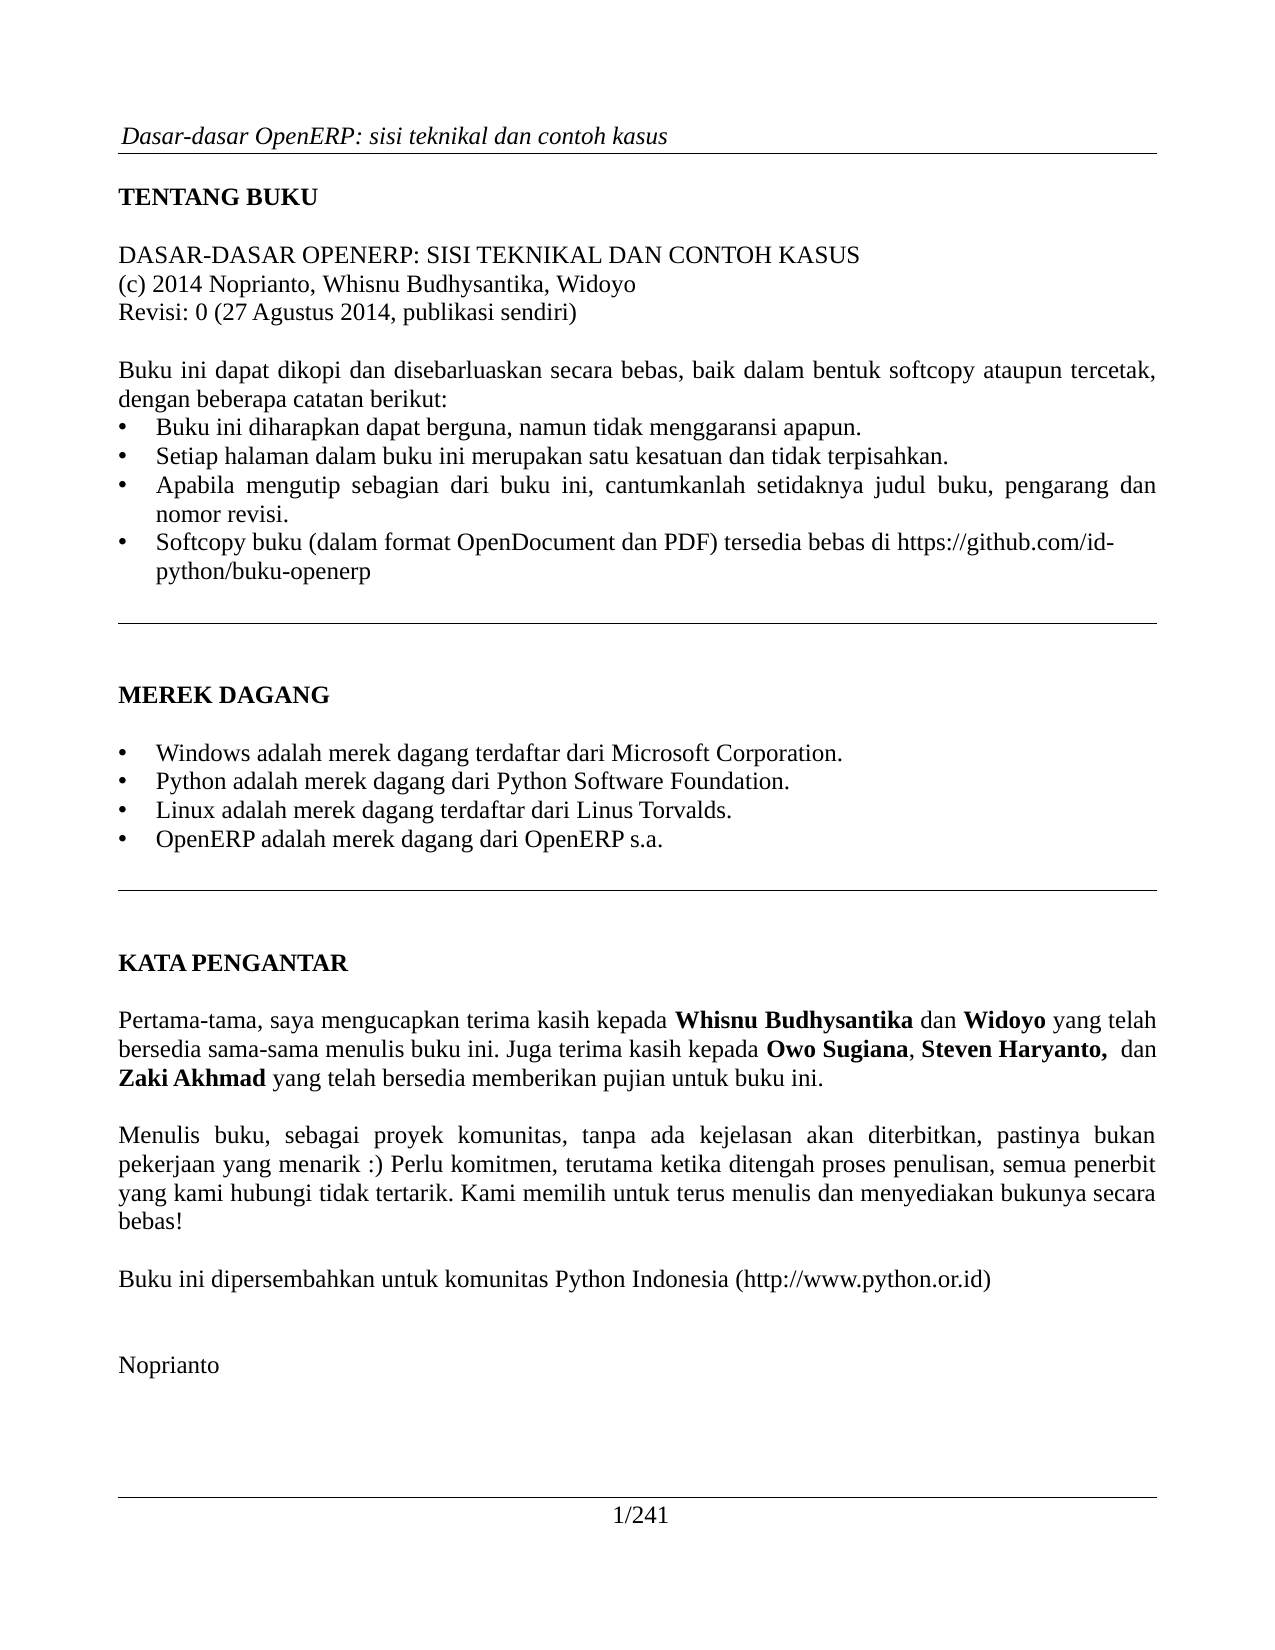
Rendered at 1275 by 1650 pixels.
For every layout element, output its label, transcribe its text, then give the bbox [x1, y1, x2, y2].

list Softcopy buku (dalam format OpenDocument dan PDF) tersedia bebas di https://github.com/id-python/buku-openerp [118, 527, 1157, 585]
list Buku ini diharapkan dapat berguna, namun tidak menggaransi apapun. [118, 412, 1157, 441]
text (c) 2014 Noprianto, Whisnu Budhysantika, Widoyo [118, 269, 1157, 297]
text Pertama-tama, saya mengucapkan terima kasih kepada Whisnu Budhysantika dan Widoyo yang telah bersedia sama-sama menulis buku ini. Juga terima kasih kepada Owo Sugiana, Steven Haryanto, dan Zaki Akhmad yang telah bersedia memberikan pujian untuk buku ini. [118, 1005, 1157, 1091]
list Linux adalah merek dagang terdaftar dari Linus Torvalds. [118, 795, 1157, 824]
text Buku ini dapat dikopi dan disebarluaskan secara bebas, baik dalam bentuk softcopy ataupun tercetak, dengan beberapa catatan berikut: [118, 355, 1157, 412]
text MEREK DAGANG [118, 680, 1157, 709]
list Setiap halaman dalam buku ini merupakan satu kesatuan dan tidak terpisahkan. [118, 441, 1157, 470]
text DASAR-DASAR OPENERP: SISI TEKNIKAL DAN CONTOH KASUS [118, 240, 1157, 269]
text TENTANG BUKU [118, 182, 1157, 211]
text KATA PENGANTAR [118, 948, 1157, 976]
list Windows adalah merek dagang terdaftar dari Microsoft Corporation. [118, 738, 1157, 766]
list OpenERP adalah merek dagang dari OpenERP s.a. [118, 824, 1157, 853]
text Buku ini dipersembahkan untuk komunitas Python Indonesia (http://www.python.or.id) [118, 1264, 1157, 1293]
text Noprianto [118, 1350, 1157, 1379]
list Apabila mengutip sebagian dari buku ini, cantumkanlah setidaknya judul buku, pengarang dan nomor revisi. [118, 470, 1157, 527]
text Menulis buku, sebagai proyek komunitas, tanpa ada kejelasan akan diterbitkan, pastinya bukan pekerjaan yang menarik :) Perlu komitmen, terutama ketika ditengah proses penulisan, semua penerbit yang kami hubungi tidak tertarik. Kami memilih untuk terus menulis dan menyediakan bukunya secara bebas! [118, 1120, 1157, 1235]
text Revisi: 0 (27 Agustus 2014, publikasi sendiri) [118, 297, 1157, 326]
list Python adalah merek dagang dari Python Software Foundation. [118, 766, 1157, 795]
